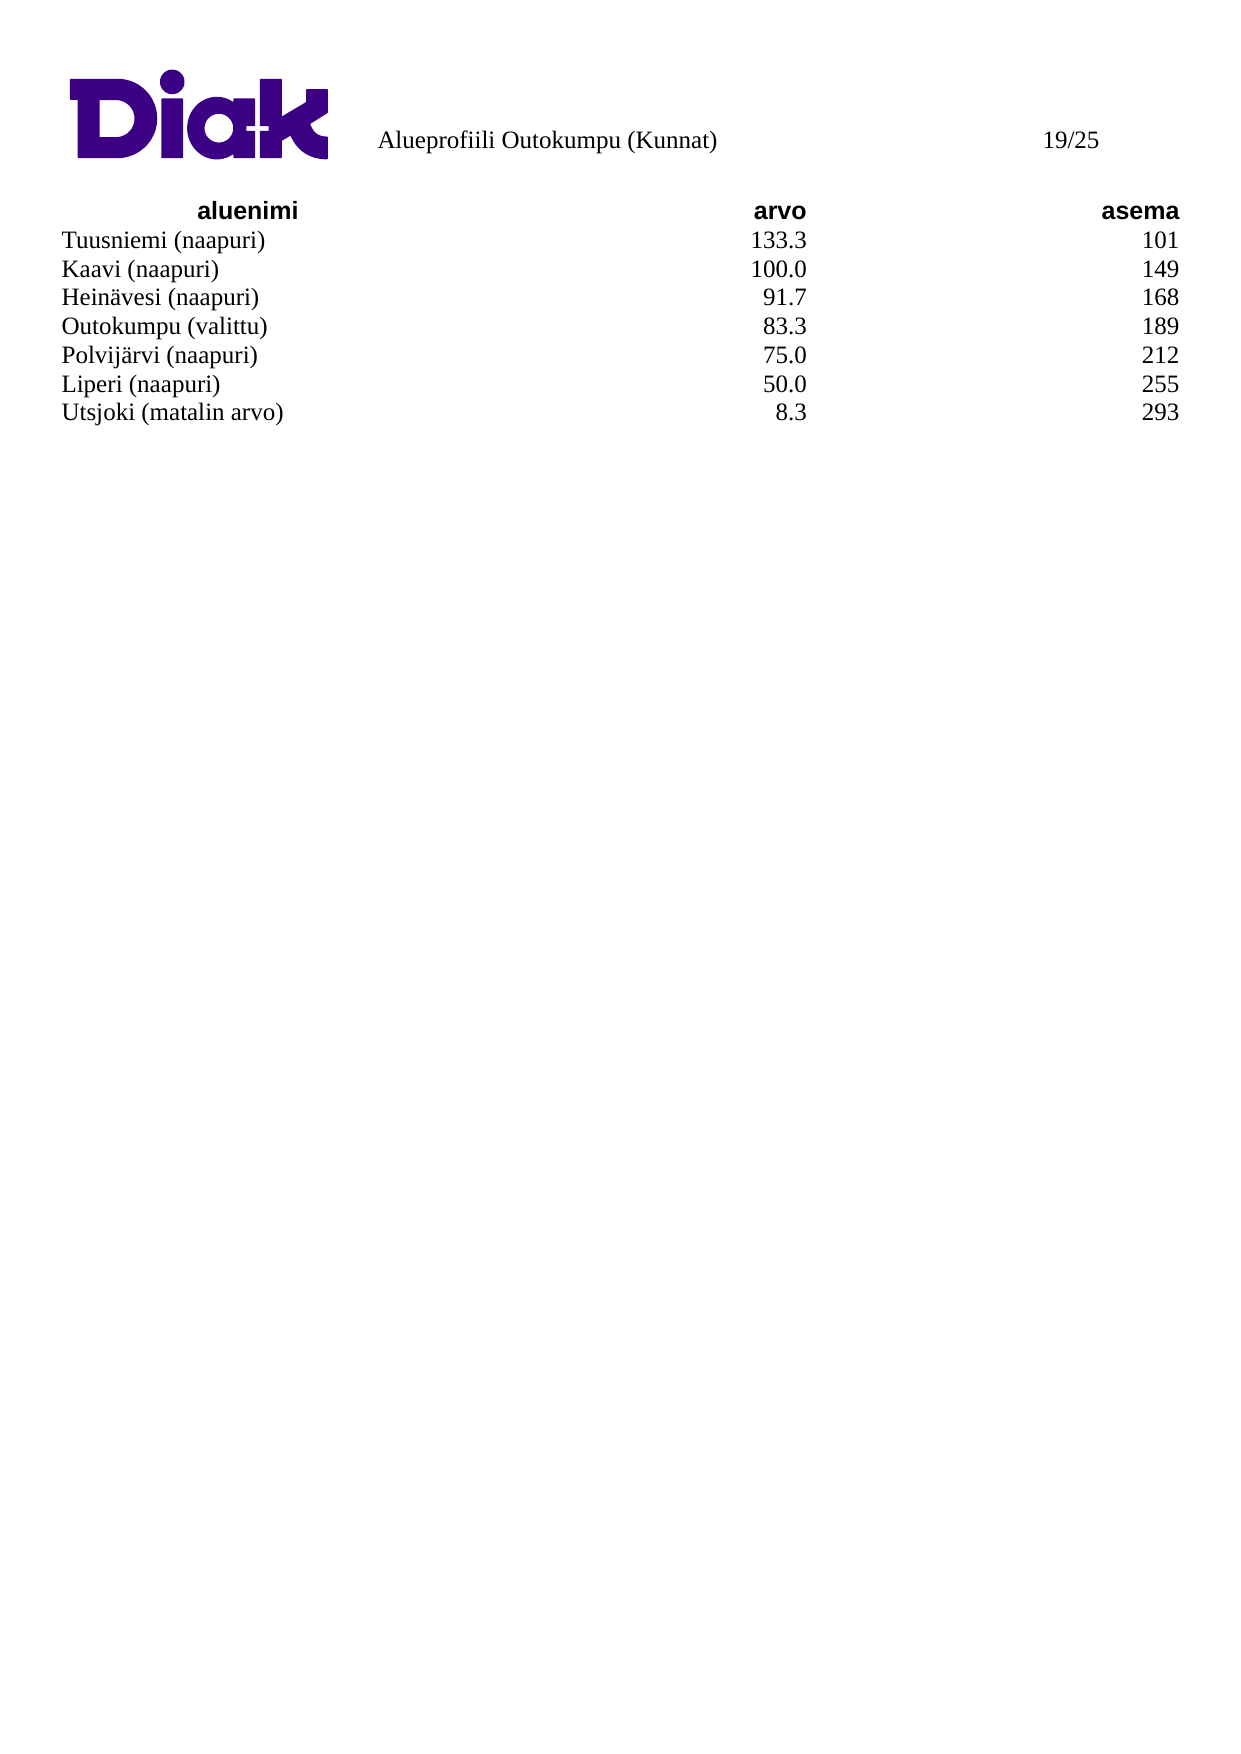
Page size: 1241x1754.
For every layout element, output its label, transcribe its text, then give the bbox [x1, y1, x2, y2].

table_cell Polvijärvi (naapuri) [61, 340, 434, 369]
table_cell 91.7 [434, 283, 806, 311]
table_cell 149 [806, 254, 1179, 282]
table_cell 255 [806, 369, 1179, 397]
table_cell 189 [806, 311, 1179, 340]
table_cell 168 [806, 283, 1179, 311]
table_cell 8.3 [434, 398, 806, 426]
table_header asema [806, 196, 1179, 225]
table_cell Heinävesi (naapuri) [61, 283, 434, 311]
table_cell Outokumpu (valittu) [61, 311, 434, 340]
table_cell Utsjoki (matalin arvo) [61, 398, 434, 426]
table_cell Tuusniemi (naapuri) [61, 225, 434, 254]
table_cell 50.0 [434, 369, 806, 397]
table_header aluenimi [61, 196, 434, 225]
table_cell 100.0 [434, 254, 806, 282]
table_cell 83.3 [434, 311, 806, 340]
table_cell 133.3 [434, 225, 806, 254]
table_cell 293 [806, 398, 1179, 426]
table_header arvo [434, 196, 806, 225]
table_cell Kaavi (naapuri) [61, 254, 434, 282]
table_cell 101 [806, 225, 1179, 254]
table_cell 75.0 [434, 340, 806, 369]
table_cell Liperi (naapuri) [61, 369, 434, 397]
table_cell 212 [806, 340, 1179, 369]
